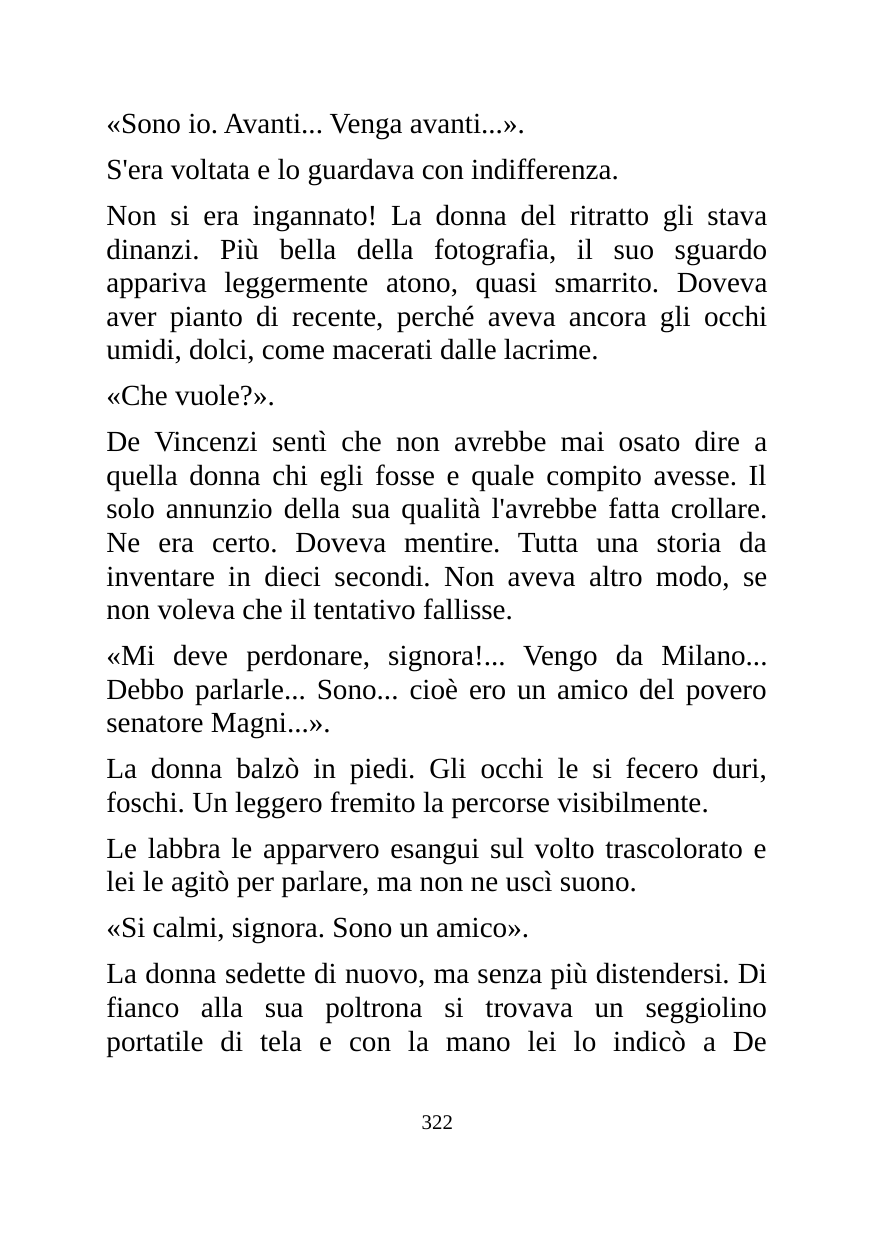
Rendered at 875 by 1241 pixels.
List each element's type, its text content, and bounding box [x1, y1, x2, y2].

text «Che vuole?». [106, 378, 768, 412]
text S'era voltata e lo guardava con indifferenza. [106, 152, 768, 186]
text La donna sedette di nuovo, ma senza più distendersi. Di fianco alla sua poltrona si trovava un seggiolino portatile di tela e con la mano lei lo indicò a De [106, 957, 768, 1057]
text Le labbra le apparvero esangui sul volto trascolorato e lei le agitò per parlare, ma non ne uscì suono. [106, 831, 768, 898]
text Non si era ingannato! La donna del ritratto gli stava dinanzi. Più bella della fotografia, il suo sguardo appariva leggermente atono, quasi smarrito. Doveva aver pianto di recente, perché aveva ancora gli occhi umidi, dolci, come macerati dalle lacrime. [106, 198, 768, 366]
text «Si calmi, signora. Sono un amico». [106, 911, 768, 944]
text De Vincenzi sentì che non avrebbe mai osato dire a quella donna chi egli fosse e quale compito avesse. Il solo annunzio della sua qualità l'avrebbe fatta crollare. Ne era certo. Doveva mentire. Tutta una storia da inventare in dieci secondi. Non aveva altro modo, se non voleva che il tentativo fallisse. [106, 424, 768, 626]
text La donna balzò in piedi. Gli occhi le si fecero duri, foschi. Un leggero fremito la percorse visibilmente. [106, 751, 768, 818]
text «Mi deve perdonare, signora!... Vengo da Milano... Debbo parlarle... Sono... cioè ero un amico del povero senatore Magni...». [106, 638, 768, 739]
text «Sono io. Avanti... Venga avanti...». [106, 106, 768, 140]
